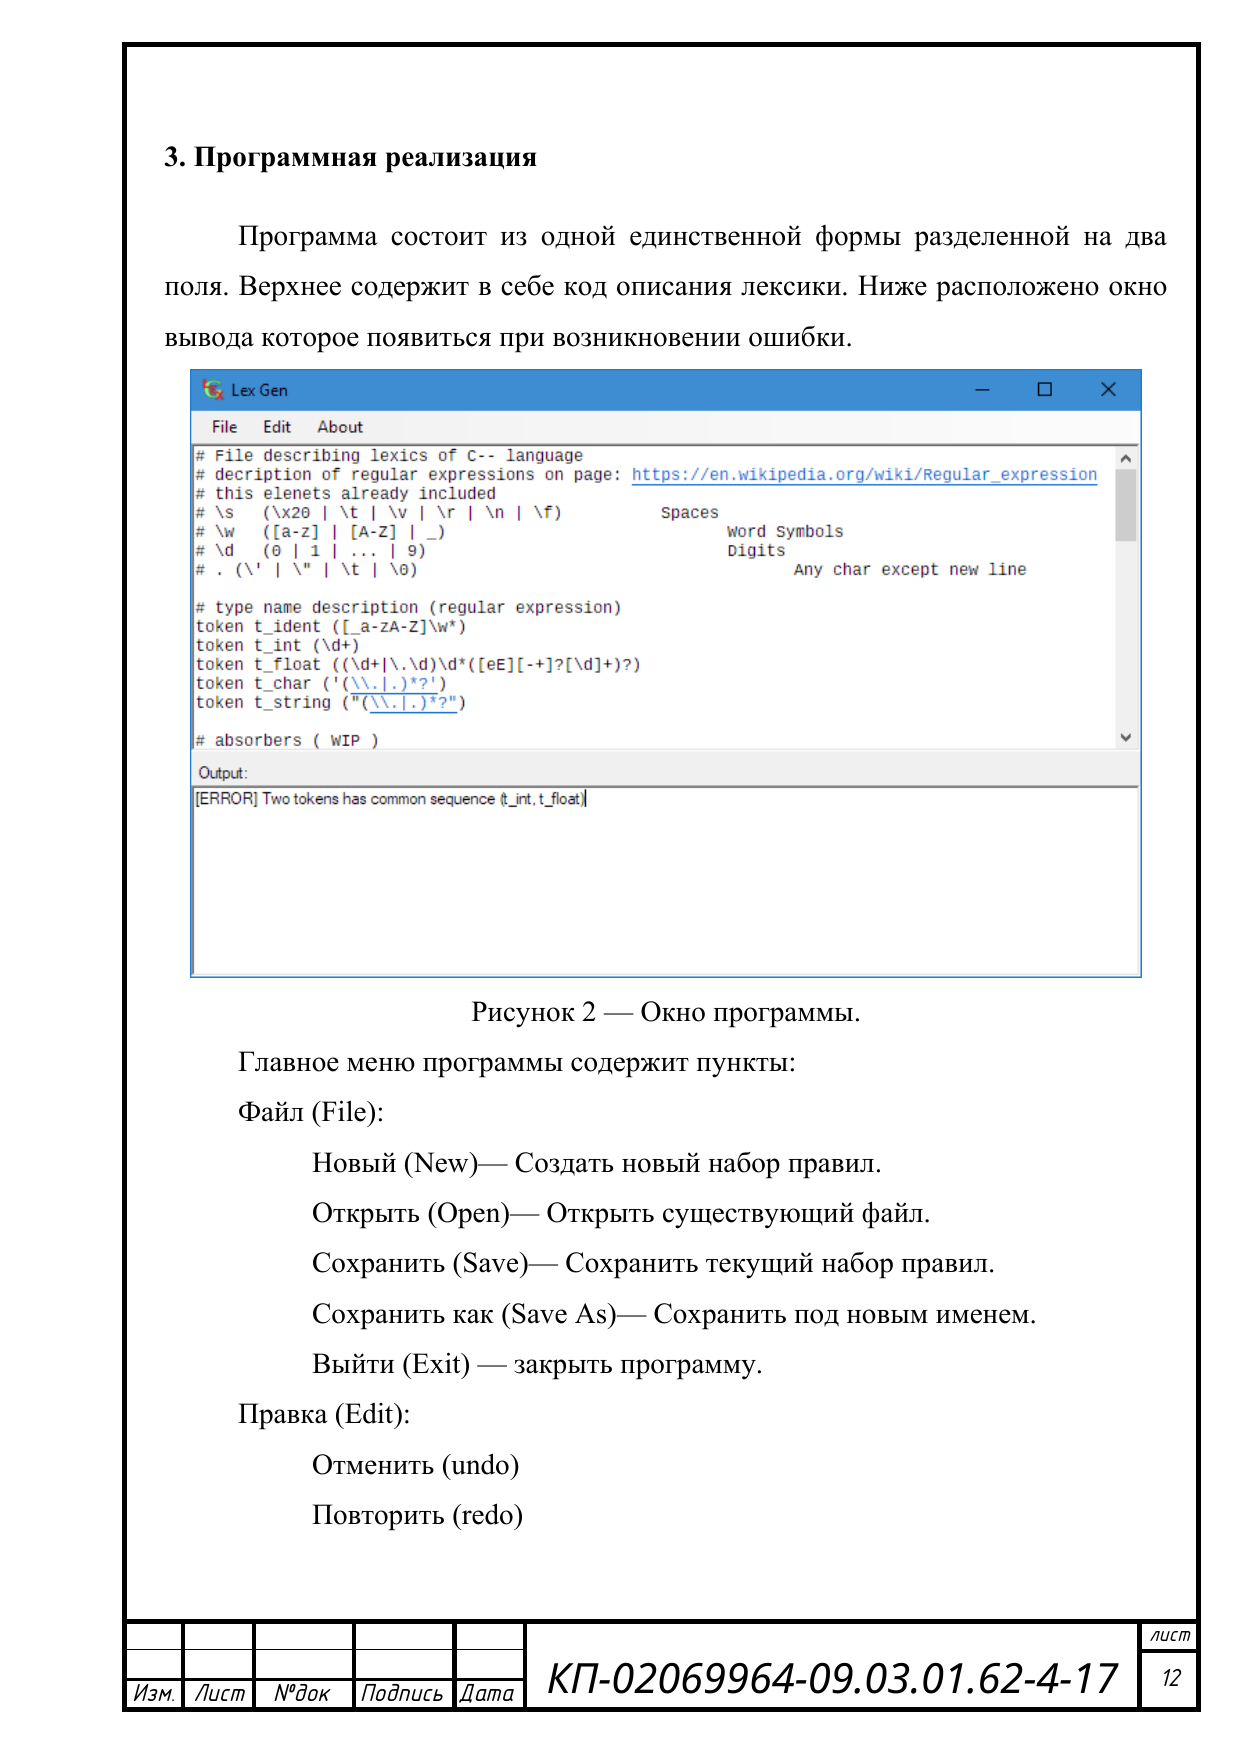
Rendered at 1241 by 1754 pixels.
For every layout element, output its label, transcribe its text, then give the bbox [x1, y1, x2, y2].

text Отменить (undo) [164, 1447, 1168, 1480]
text Повторить (redo) [164, 1497, 1168, 1531]
text Новый (New)— Создать новый набор правил. [164, 1145, 1168, 1178]
text Программа состоит из одной единственной формы разделенной на два поля. Верхнее содержит в себе код описания лексики. Ниже расположено окно вывода которое появиться при возникновении ошибки. [164, 218, 1168, 352]
text Открыть (Open)— Открыть существующий файл. [164, 1195, 1168, 1229]
picture [190, 369, 1142, 978]
text Сохранить как (Save As)— Сохранить под новым именем. [164, 1296, 1168, 1329]
text Выйти (Exit) — закрыть программу. [164, 1346, 1168, 1380]
subtitle 3. Программная реализация [164, 139, 1168, 172]
text Файл (File): [164, 1094, 1168, 1128]
text Рисунок 2 — Окно программы. [164, 978, 1168, 1027]
text Главное меню программы содержит пункты: [164, 1044, 1168, 1078]
text Правка (Edit): [164, 1396, 1168, 1430]
text Сохранить (Save)— Сохранить текущий набор правил. [164, 1246, 1168, 1279]
